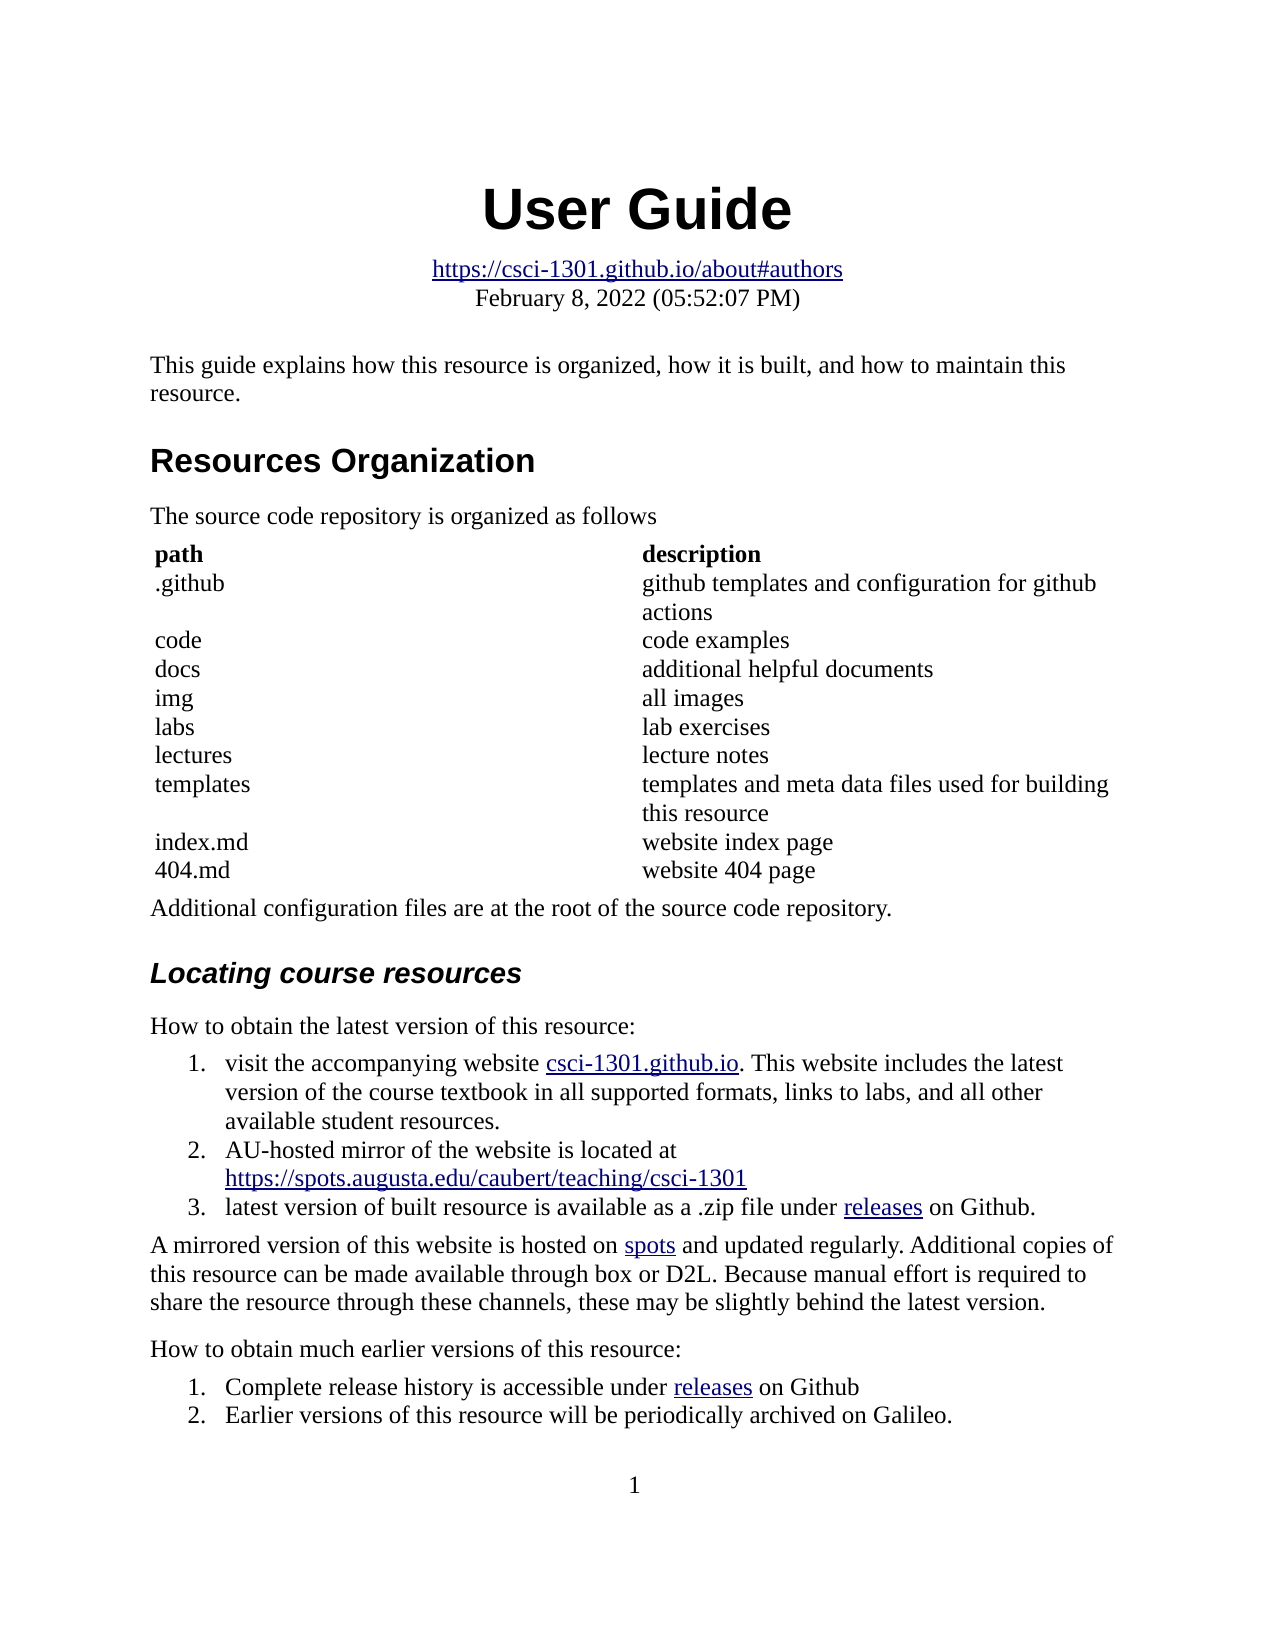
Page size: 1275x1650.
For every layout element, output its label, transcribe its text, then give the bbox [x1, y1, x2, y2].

list Complete release history is accessible under releases on Github [187, 1372, 1125, 1401]
text February 8, 2022 (05:52:07 PM) [150, 283, 1125, 312]
table_cell github templates and configuration for github actions [638, 568, 1125, 625]
text Additional configuration files are at the root of the source code repository. [150, 893, 1125, 922]
table_cell labs [150, 712, 637, 740]
table_cell website 404 page [638, 855, 1125, 884]
list Earlier versions of this resource will be periodically archived on Galileo. [187, 1401, 1125, 1429]
table_cell lab exercises [638, 712, 1125, 740]
table_cell code [150, 625, 637, 654]
table_cell .github [150, 568, 637, 625]
table_cell templates [150, 769, 637, 827]
table_cell templates and meta data files used for building this resource [638, 769, 1125, 827]
table_cell website index page [638, 827, 1125, 855]
text A mirrored version of this website is hosted on spots and updated regularly. Additional copies of this resource can be made available through box or D2L. Because manual effort is required to share the resource through these channels, these may be slightly behind the latest version. [150, 1230, 1125, 1316]
table_cell 404.md [150, 855, 637, 884]
table_cell index.md [150, 827, 637, 855]
text https://csci-1301.github.io/about#authors [150, 254, 1125, 283]
table_cell lectures [150, 740, 637, 769]
subtitle Locating course resources [150, 956, 1125, 989]
text This guide explains how this resource is organized, how it is built, and how to maintain this resource. [150, 350, 1125, 407]
list latest version of built resource is available as a .zip file under releases on Github. [187, 1192, 1125, 1221]
list AU-hosted mirror of the website is located at https://spots.augusta.edu/caubert/teaching/csci-1301 [187, 1135, 1125, 1192]
table_cell code examples [638, 625, 1125, 654]
text How to obtain the latest version of this resource: [150, 1011, 1125, 1039]
text The source code repository is organized as follows [150, 501, 1125, 530]
table_cell additional helpful documents [638, 654, 1125, 683]
table_header path [150, 539, 637, 568]
table_header description [638, 539, 1125, 568]
subtitle Resources Organization [150, 441, 1125, 480]
list visit the accompanying website csci-1301.github.io. This website includes the latest version of the course textbook in all supported formats, links to labs, and all other available student resources. [187, 1048, 1125, 1135]
table_cell img [150, 683, 637, 712]
title User Guide [150, 175, 1125, 242]
table_cell lecture notes [638, 740, 1125, 769]
text How to obtain much earlier versions of this resource: [150, 1334, 1125, 1363]
table_cell docs [150, 654, 637, 683]
table_cell all images [638, 683, 1125, 712]
